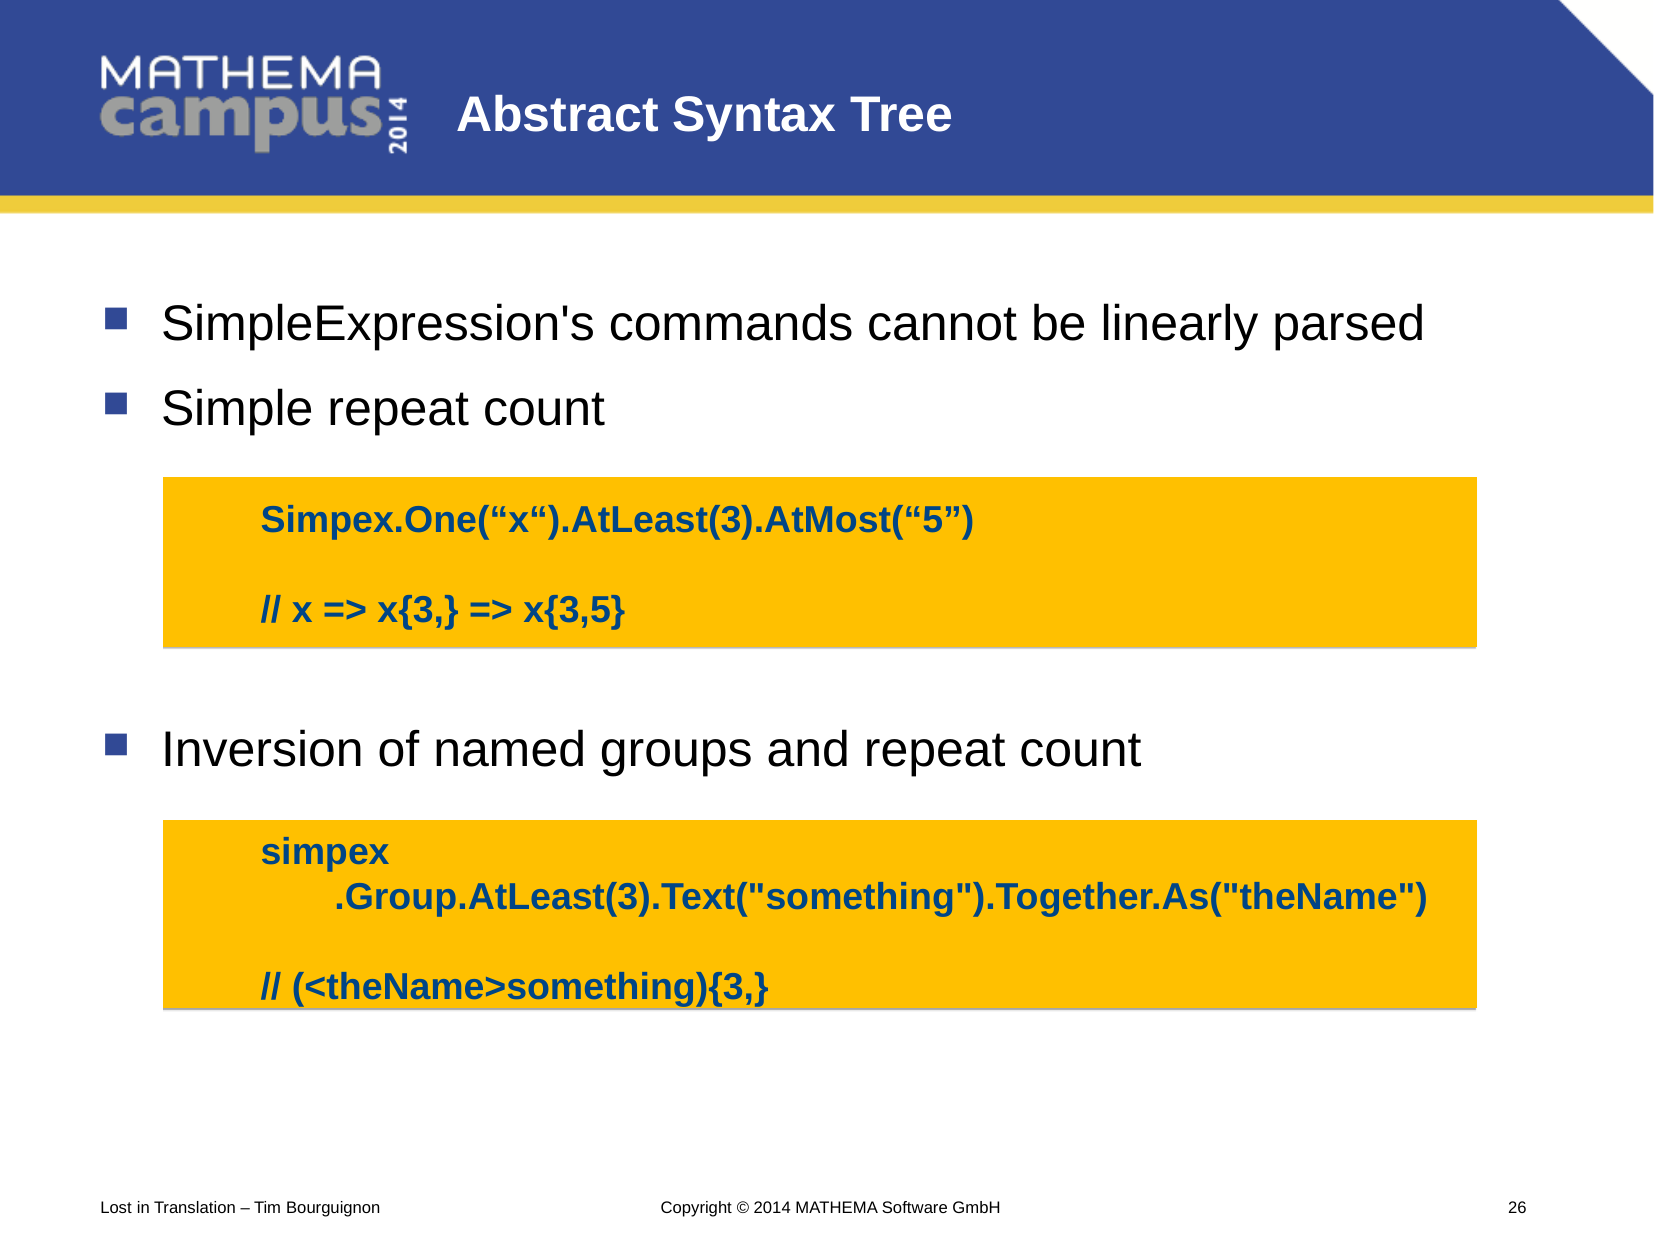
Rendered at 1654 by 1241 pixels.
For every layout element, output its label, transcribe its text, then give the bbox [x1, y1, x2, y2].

picture [0, 0, 1654, 217]
title Abstract Syntax Tree [456, 68, 1528, 160]
text_box Simpex.One(“x“).AtLeast(3).AtMost(“5”) // x => x{3,} => x{3,5} [163, 477, 1477, 647]
list SimpleExpression's commands cannot be linearly parsed Simple repeat count Inversion of named groups and repeat count [101, 295, 1528, 1139]
text_box simpex .Group.AtLeast(3).Text("something").Together.As("theName") // (<theName>something){3,} [163, 820, 1477, 1008]
